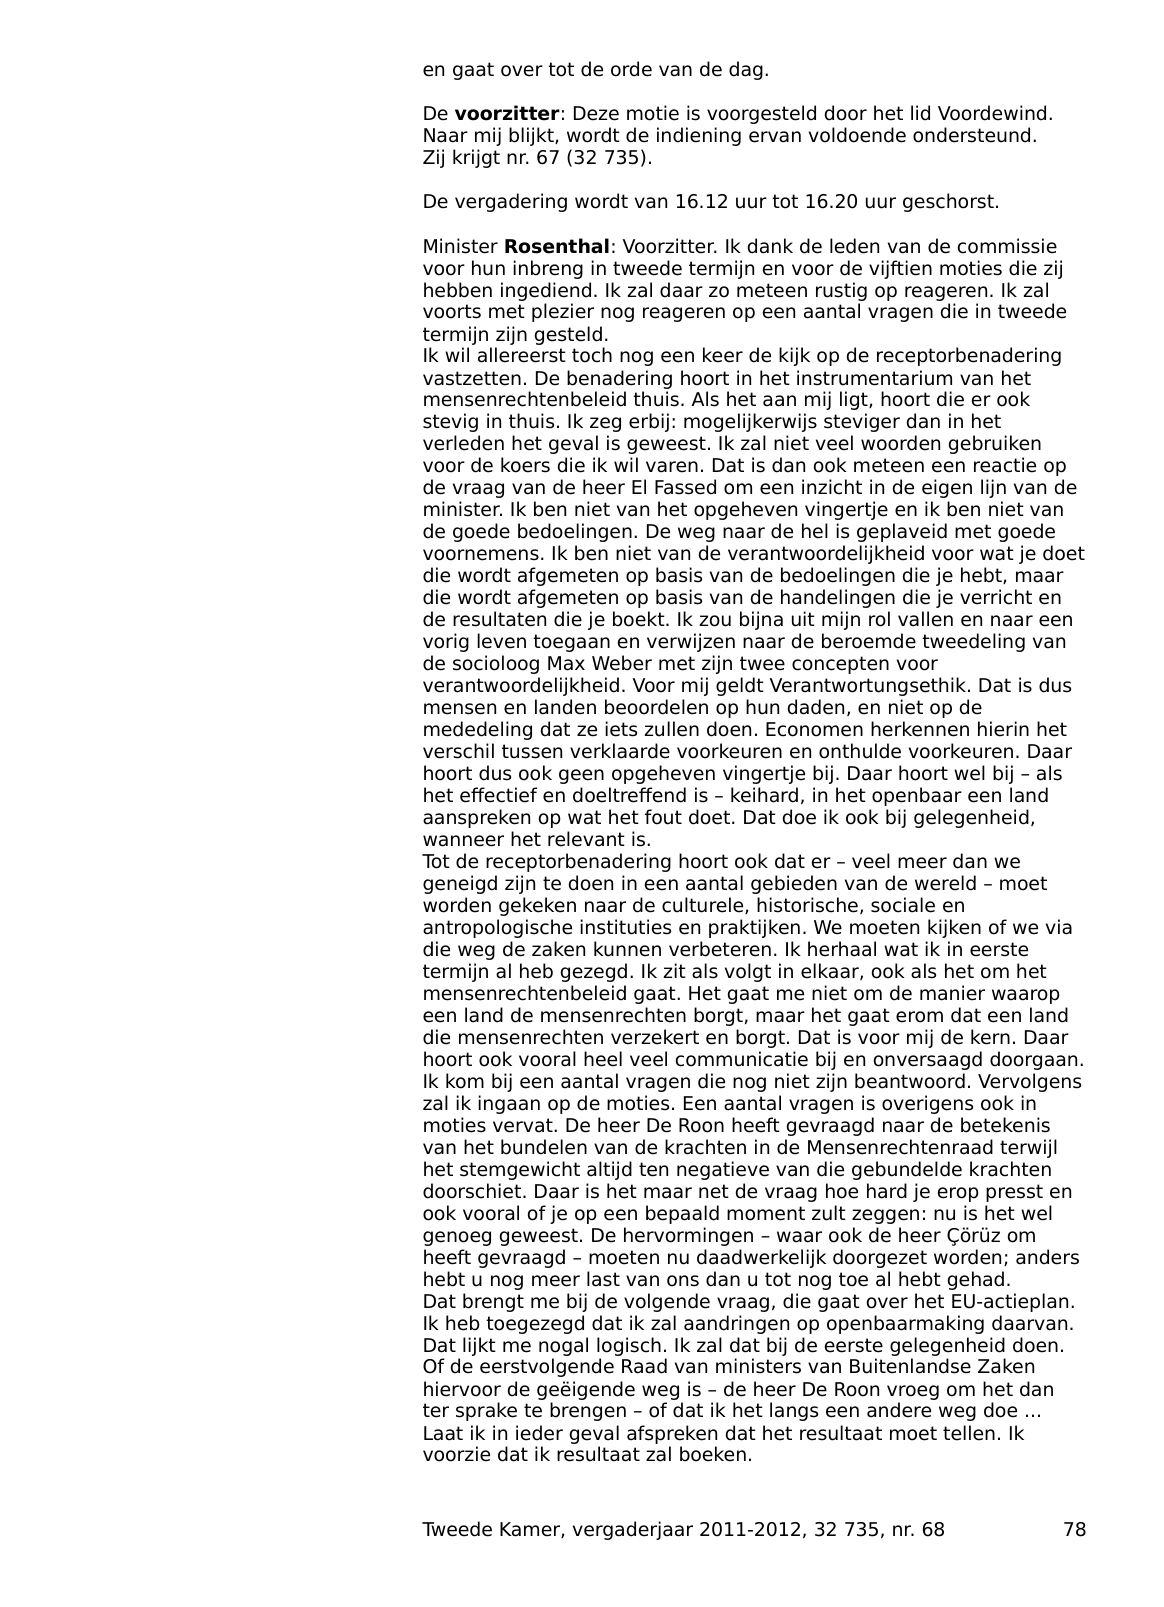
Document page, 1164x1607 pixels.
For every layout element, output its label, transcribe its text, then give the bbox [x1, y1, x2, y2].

text De vergadering wordt van 16.12 uur tot 16.20 uur geschorst. [422, 191, 1087, 213]
text Zij krijgt nr. 67 (32 735). [422, 147, 1087, 169]
text De voorzitter: Deze motie is voorgesteld door het lid Voordewind. Naar mij blijkt, wordt de indiening ervan voldoende ondersteund. [422, 103, 1087, 147]
text Minister Rosenthal: Voorzitter. Ik dank de leden van de commissie voor hun inbreng in tweede termijn en voor de vijftien moties die zij hebben ingediend. Ik zal daar zo meteen rustig op reageren. Ik zal voorts met plezier nog reageren op een aantal vragen die in tweede termijn zijn gesteld. [422, 236, 1087, 345]
text Ik kom bij een aantal vragen die nog niet zijn beantwoord. Vervolgens zal ik ingaan op de moties. Een aantal vragen is overigens ook in moties vervat. De heer De Roon heeft gevraagd naar de betekenis van het bundelen van de krachten in de Mensenrechtenraad terwijl het stemgewicht altijd ten negatieve van die gebundelde krachten doorschiet. Daar is het maar net de vraag hoe hard je erop presst en ook vooral of je op een bepaald moment zult zeggen: nu is het wel genoeg geweest. De hervormingen – waar ook de heer Çörüz om heeft gevraagd – moeten nu daadwerkelijk doorgezet worden; anders hebt u nog meer last van ons dan u tot nog toe al hebt gehad. [422, 1071, 1087, 1291]
text Ik wil allereerst toch nog een keer de kijk op de receptorbenadering vastzetten. De benadering hoort in het instrumentarium van het mensenrechtenbeleid thuis. Als het aan mij ligt, hoort die er ook stevig in thuis. Ik zeg erbij: mogelijkerwijs steviger dan in het verleden het geval is geweest. Ik zal niet veel woorden gebruiken voor de koers die ik wil varen. Dat is dan ook meteen een reactie op de vraag van de heer El Fassed om een inzicht in de eigen lijn van de minister. Ik ben niet van het opgeheven vingertje en ik ben niet van de goede bedoelingen. De weg naar de hel is geplaveid met goede voornemens. Ik ben niet van de verantwoordelijkheid voor wat je doet die wordt afgemeten op basis van de bedoelingen die je hebt, maar die wordt afgemeten op basis van de handelingen die je verricht en de resultaten die je boekt. Ik zou bijna uit mijn rol vallen en naar een vorig leven toegaan en verwijzen naar de beroemde tweedeling van de socioloog Max Weber met zijn twee concepten voor verantwoordelijkheid. Voor mij geldt Verantwortungsethik. Dat is dus mensen en landen beoordelen op hun daden, en niet op de mededeling dat ze iets zullen doen. Economen herkennen hierin het verschil tussen verklaarde voorkeuren en onthulde voorkeuren. Daar hoort dus ook geen opgeheven vingertje bij. Daar hoort wel bij – als het effectief en doeltreffend is – keihard, in het openbaar een land aanspreken op wat het fout doet. Dat doe ik ook bij gelegenheid, wanneer het relevant is. [422, 345, 1087, 851]
text en gaat over tot de orde van de dag. [422, 59, 1087, 81]
text Tot de receptorbenadering hoort ook dat er – veel meer dan we geneigd zijn te doen in een aantal gebieden van de wereld – moet worden gekeken naar de culturele, historische, sociale en antropologische instituties en praktijken. We moeten kijken of we via die weg de zaken kunnen verbeteren. Ik herhaal wat ik in eerste termijn al heb gezegd. Ik zit als volgt in elkaar, ook als het om het mensenrechtenbeleid gaat. Het gaat me niet om de manier waarop een land de mensenrechten borgt, maar het gaat erom dat een land die mensenrechten verzekert en borgt. Dat is voor mij de kern. Daar hoort ook vooral heel veel communicatie bij en onversaagd doorgaan. [422, 851, 1087, 1071]
text Dat brengt me bij de volgende vraag, die gaat over het EU-actieplan. Ik heb toegezegd dat ik zal aandringen op openbaarmaking daarvan. Dat lijkt me nogal logisch. Ik zal dat bij de eerste gelegenheid doen. Of de eerstvolgende Raad van ministers van Buitenlandse Zaken hiervoor de geëigende weg is – de heer De Roon vroeg om het dan ter sprake te brengen – of dat ik het langs een andere weg doe ... Laat ik in ieder geval afspreken dat het resultaat moet tellen. Ik voorzie dat ik resultaat zal boeken. [422, 1291, 1087, 1466]
